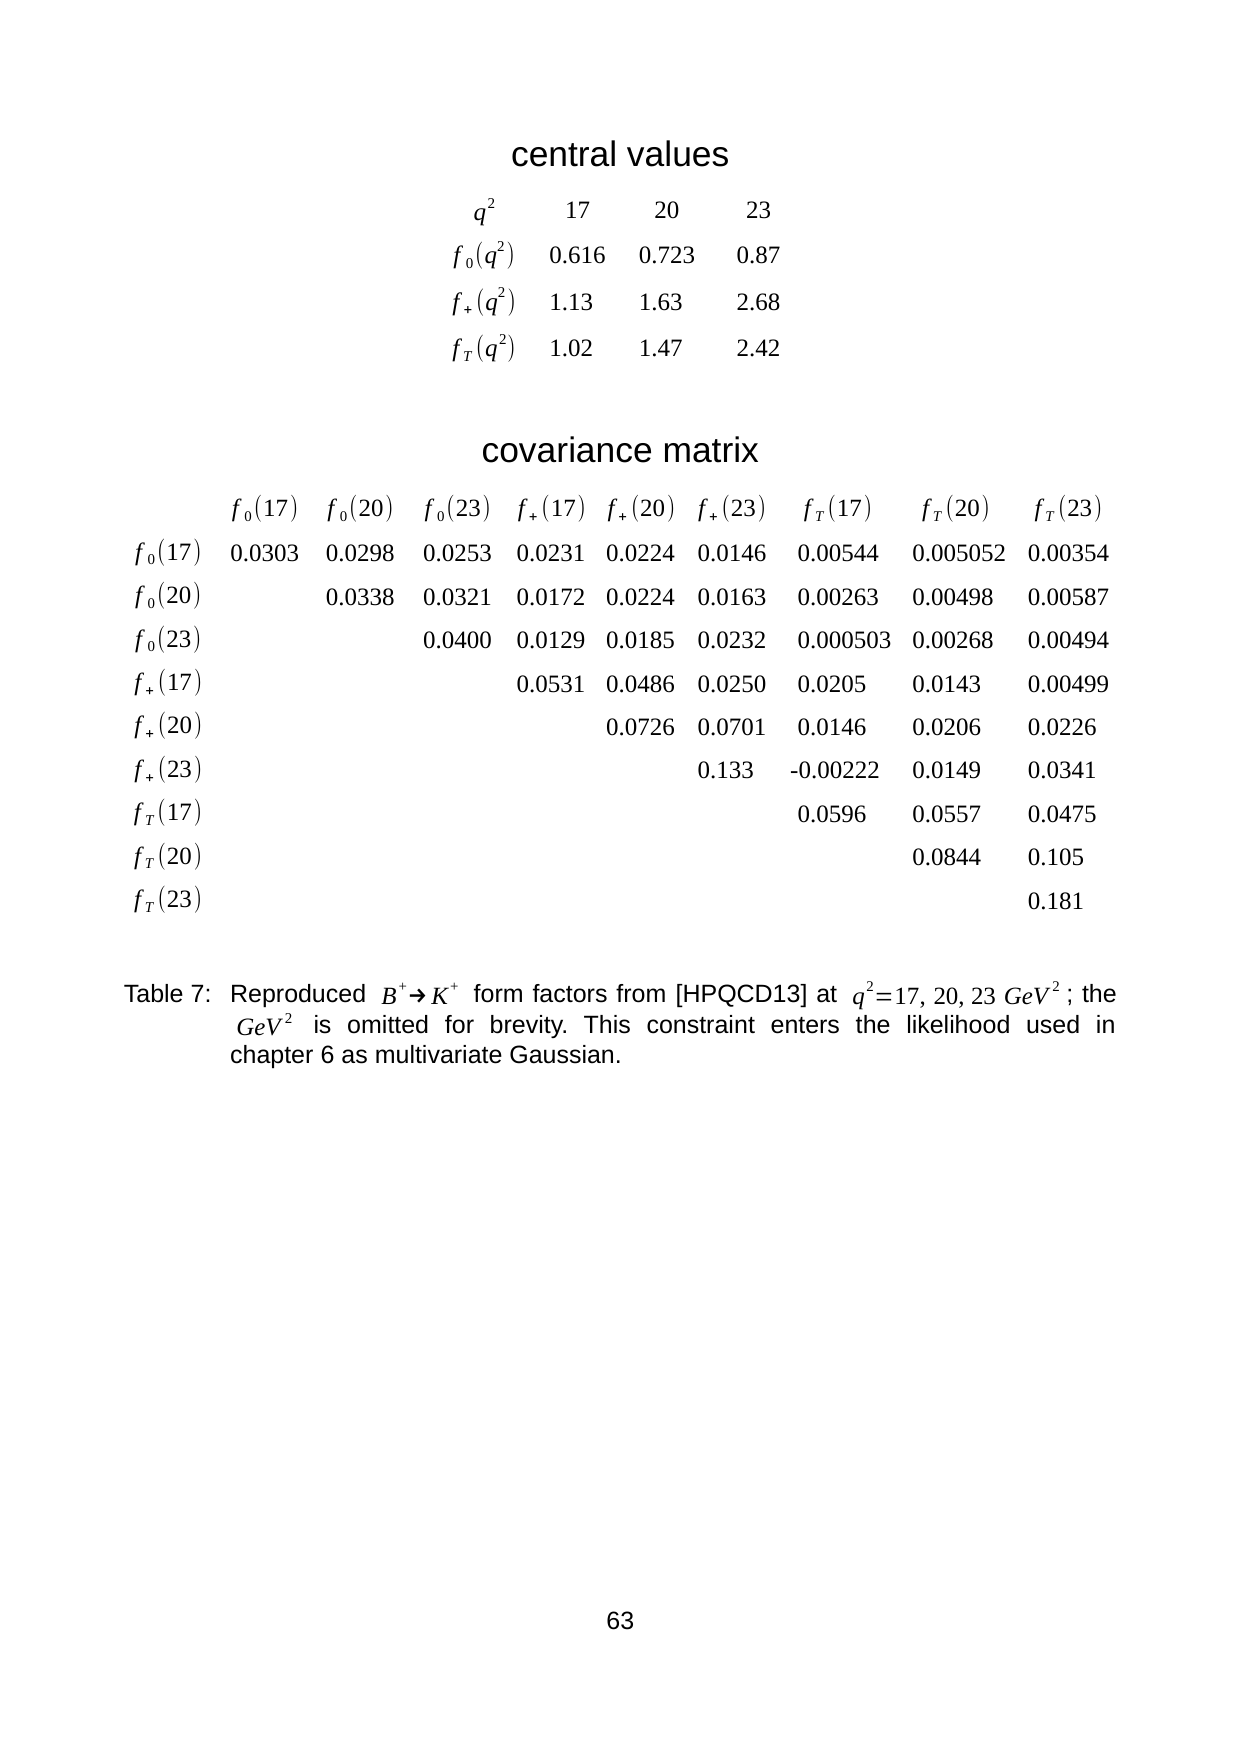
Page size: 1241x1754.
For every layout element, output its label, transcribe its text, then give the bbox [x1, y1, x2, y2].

table_cell 0.0185 [596, 618, 684, 661]
table_cell [897, 488, 1014, 531]
table_cell [218, 661, 311, 705]
table_cell [622, 371, 711, 411]
table_cell [506, 705, 596, 748]
table_cell 0.0338 [311, 575, 408, 618]
table_cell 1.13 [533, 278, 622, 324]
table_header central values [433, 118, 808, 188]
table_cell [596, 879, 684, 922]
table_cell [506, 748, 596, 792]
table_cell [596, 922, 684, 972]
table_cell 0.005052 [897, 531, 1014, 574]
table_cell 0.00499 [1014, 661, 1122, 705]
table_cell 0.00544 [779, 531, 897, 574]
table_cell 0.0844 [897, 835, 1014, 879]
table_cell [596, 748, 684, 792]
table_cell [218, 618, 311, 661]
table_cell 0.0146 [779, 705, 897, 748]
table_cell [779, 922, 897, 972]
table_cell [596, 488, 684, 531]
table_cell [685, 835, 778, 879]
table_cell [311, 922, 408, 972]
table_cell [685, 879, 778, 922]
table_cell 0.0596 [779, 792, 897, 835]
table_cell 0.0253 [409, 531, 506, 574]
table_cell [435, 324, 532, 371]
table_cell 0.00587 [1014, 575, 1122, 618]
table_cell 0.0701 [685, 705, 778, 748]
table_header covariance matrix [118, 411, 1122, 488]
table_cell [1014, 922, 1122, 972]
table_cell 0.0149 [897, 748, 1014, 792]
table_cell 0.0321 [409, 575, 506, 618]
table_cell [218, 835, 311, 879]
table_cell [218, 879, 311, 922]
table_cell [218, 705, 311, 748]
table_cell [311, 705, 408, 748]
table_cell [409, 488, 506, 531]
table_cell 23 [711, 189, 805, 231]
table_cell [685, 922, 778, 972]
table_cell [311, 618, 408, 661]
table_cell 1.02 [533, 324, 622, 371]
table_cell [118, 531, 218, 574]
table_cell 1.63 [622, 278, 711, 324]
table_cell 2.42 [711, 324, 805, 371]
table_cell [506, 488, 596, 531]
table_cell 0.0231 [506, 531, 596, 574]
table_cell [897, 922, 1014, 972]
table_cell [409, 879, 506, 922]
table_cell [311, 748, 408, 792]
table_cell [118, 835, 218, 879]
table_cell [685, 488, 778, 531]
table_cell 0.0226 [1014, 705, 1122, 748]
table_cell [218, 488, 311, 531]
table_cell [1014, 488, 1122, 531]
table_cell 0.0557 [897, 792, 1014, 835]
table_cell [218, 922, 311, 972]
table_cell 0.0205 [779, 661, 897, 705]
table_cell [118, 792, 218, 835]
table_cell 20 [622, 189, 711, 231]
table_cell [218, 748, 311, 792]
table_cell 0.0250 [685, 661, 778, 705]
table_cell 0.133 [685, 748, 778, 792]
table_cell 0.00268 [897, 618, 1014, 661]
table_cell 0.0224 [596, 575, 684, 618]
table_cell 0.0232 [685, 618, 778, 661]
table_cell [118, 661, 218, 705]
table_cell 1.47 [622, 324, 711, 371]
table_cell 0.0172 [506, 575, 596, 618]
table_cell [118, 575, 218, 618]
table_cell [596, 835, 684, 879]
table_cell [779, 879, 897, 922]
table_cell [409, 748, 506, 792]
table_cell [435, 231, 532, 278]
table_cell 0.616 [533, 231, 622, 278]
table_cell [409, 792, 506, 835]
table_cell [435, 278, 532, 324]
table_cell 0.00498 [897, 575, 1014, 618]
table_cell [311, 661, 408, 705]
table_cell [409, 922, 506, 972]
table_cell [506, 879, 596, 922]
table_cell [506, 922, 596, 972]
table_cell 0.000503 [779, 618, 897, 661]
table_cell [779, 488, 897, 531]
table_cell 0.00354 [1014, 531, 1122, 574]
table_cell 0.0146 [685, 531, 778, 574]
table_cell 0.0206 [897, 705, 1014, 748]
table_cell -0.00222 [779, 748, 897, 792]
table_cell [596, 792, 684, 835]
table_cell [506, 835, 596, 879]
table_cell [409, 661, 506, 705]
table_cell [711, 371, 805, 411]
table_cell [435, 371, 532, 411]
table_cell [218, 792, 311, 835]
table_cell 0.0143 [897, 661, 1014, 705]
table_cell 0.0224 [596, 531, 684, 574]
table_cell [409, 705, 506, 748]
table_cell [118, 618, 218, 661]
table_cell 0.0163 [685, 575, 778, 618]
table_cell 0.00263 [779, 575, 897, 618]
table_cell [118, 705, 218, 748]
table_cell 0.0303 [218, 531, 311, 574]
table_cell 0.0531 [506, 661, 596, 705]
table_cell [409, 835, 506, 879]
table_cell 17 [533, 189, 622, 231]
table_cell 0.105 [1014, 835, 1122, 879]
table_cell 0.00494 [1014, 618, 1122, 661]
table_cell 0.181 [1014, 879, 1122, 922]
table_cell [435, 189, 532, 231]
table_cell [311, 488, 408, 531]
table_cell 0.87 [711, 231, 805, 278]
table_cell [118, 879, 218, 922]
table_cell [311, 792, 408, 835]
table_cell 0.0129 [506, 618, 596, 661]
table_cell [118, 922, 218, 972]
table_cell [118, 748, 218, 792]
table_cell [218, 575, 311, 618]
table_cell [897, 879, 1014, 922]
table_cell [506, 792, 596, 835]
table_cell [311, 879, 408, 922]
table_cell [311, 835, 408, 879]
table_cell 0.0726 [596, 705, 684, 748]
table_cell 0.0400 [409, 618, 506, 661]
table_cell [118, 488, 218, 531]
table_cell [779, 835, 897, 879]
table_cell 0.0475 [1014, 792, 1122, 835]
table_cell [533, 371, 622, 411]
table_cell Table 7: Reproduced form factors from [HPQCD13] at ; the is omitted for brevity. This constraint enters the likelihood used in chapter 6 as multivariate Gaussian. [118, 972, 1122, 1134]
table_cell 0.723 [622, 231, 711, 278]
table_cell [685, 792, 778, 835]
table_cell 0.0341 [1014, 748, 1122, 792]
table_cell 0.0298 [311, 531, 408, 574]
table_cell 2.68 [711, 278, 805, 324]
table_cell 0.0486 [596, 661, 684, 705]
